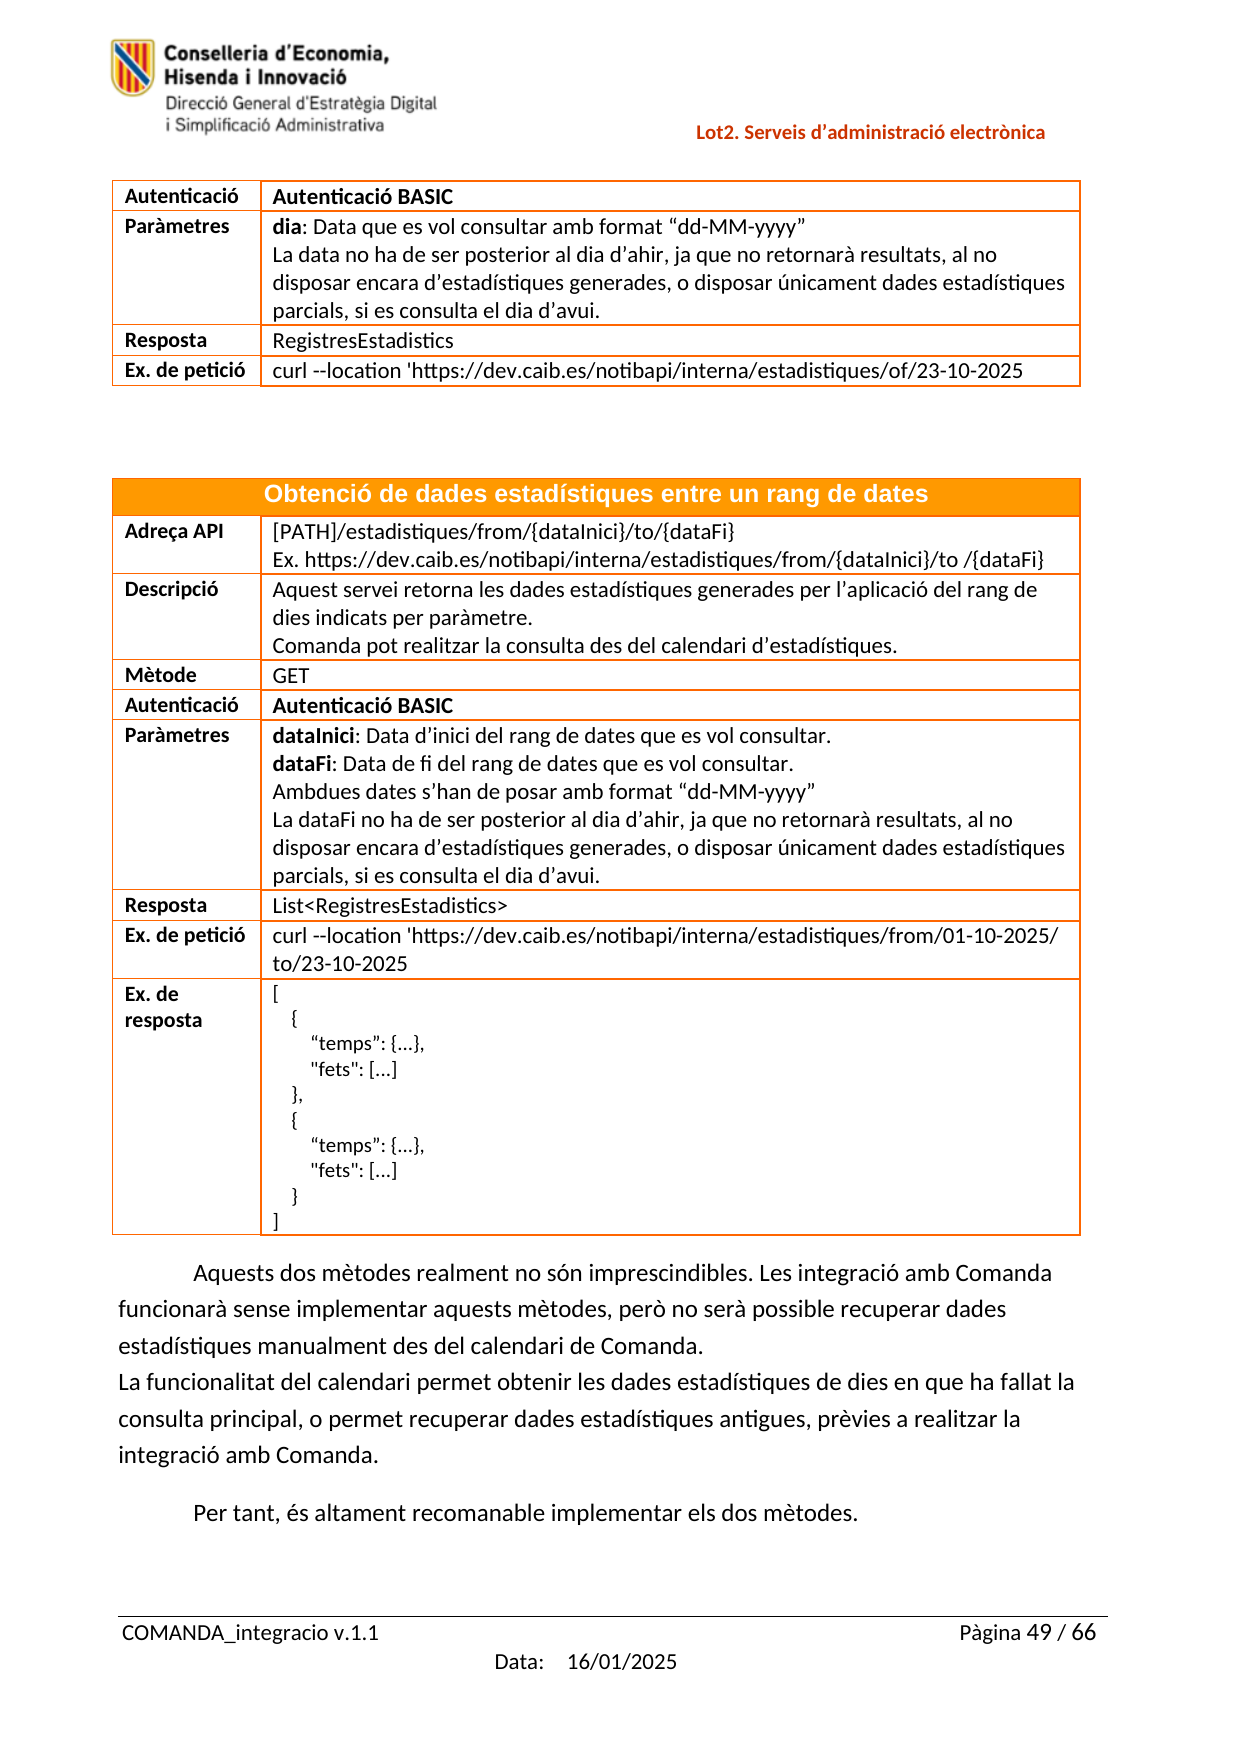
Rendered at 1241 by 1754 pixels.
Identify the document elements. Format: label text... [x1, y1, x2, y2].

table_cell Ex. de petició [113, 921, 260, 978]
table_cell [PATH]/estadistiques/from/{dataInici}/to/{dataFi} Ex. https://dev.caib.es/notibapi/interna/estadistiques/from/{dataInici}/to /{dataFi} [262, 517, 1079, 573]
table_cell List<RegistresEstadistics> [262, 891, 1079, 919]
table_cell dataInici: Data d’inici del rang de dates que es vol consultar. dataFi: Data de fi del rang de dates que es vol consultar. Ambdues dates s’han de posar amb format “dd-MM-yyyy” La dataFi no ha de ser posterior al dia d’ahir, ja que no retornarà resultats, al no disposar encara d’estadístiques generades, o disposar únicament dades estadístiques parcials, si es consulta el dia d’avui. [262, 721, 1079, 889]
table_cell GET [262, 661, 1079, 689]
table_header Obtenció de dades estadístiques entre un rang de dates [113, 479, 1079, 515]
table_cell curl --location 'https://dev.caib.es/notibapi/interna/estadistiques/from/01-10-2025/to/23-10-2025 [262, 922, 1079, 978]
table_cell Ex. de petició [113, 356, 260, 384]
table_cell dia: Data que es vol consultar amb format “dd-MM-yyyy” La data no ha de ser posterior al dia d’ahir, ja que no retornarà resultats, al no disposar encara d’estadístiques generades, o disposar únicament dades estadístiques parcials, si es consulta el dia d’avui. [262, 212, 1079, 324]
table_cell curl --location 'https://dev.caib.es/notibapi/interna/estadistiques/of/23-10-2025 [262, 357, 1079, 384]
table_cell Descripció [113, 574, 260, 659]
picture [100, 26, 467, 156]
table_cell Autenticació [113, 181, 260, 210]
table_cell [ { “temps”: {...}, "fets": [...] }, { “temps”: {...}, "fets": [...] } ] [262, 980, 1079, 1234]
table_cell Aquest servei retorna les dades estadístiques generades per l’aplicació del rang de dies indicats per paràmetre. Comanda pot realitzar la consulta des del calendari d’estadístiques. [262, 575, 1079, 659]
list Per tant, és altament recomanable implementar els dos mètodes. [118, 1497, 1122, 1527]
table_cell Autenticació [113, 690, 260, 719]
table_cell RegistresEstadistics [262, 326, 1079, 354]
table_cell Mètode [113, 660, 260, 689]
table_cell Adreça API [113, 516, 260, 573]
table_cell Resposta [113, 890, 260, 919]
table_cell Autenticació BASIC [262, 691, 1079, 719]
table_cell Paràmetres [113, 720, 260, 889]
table_cell Autenticació BASIC [262, 182, 1079, 210]
table_cell Paràmetres [113, 211, 260, 324]
list Aquests dos mètodes realment no són imprescindibles. Les integració amb Comanda funcionarà sense implementar aquests mètodes, però no serà possible recuperar dades estadístiques manualment des del calendari de Comanda. La funcionalitat del calendari permet obtenir les dades estadístiques de dies en que ha fallat la consulta principal, o permet recuperar dades estadístiques antigues, prèvies a realitzar la integració amb Comanda. [118, 1257, 1122, 1470]
table_cell Resposta [113, 325, 260, 354]
table_cell Ex. de resposta [113, 979, 260, 1234]
